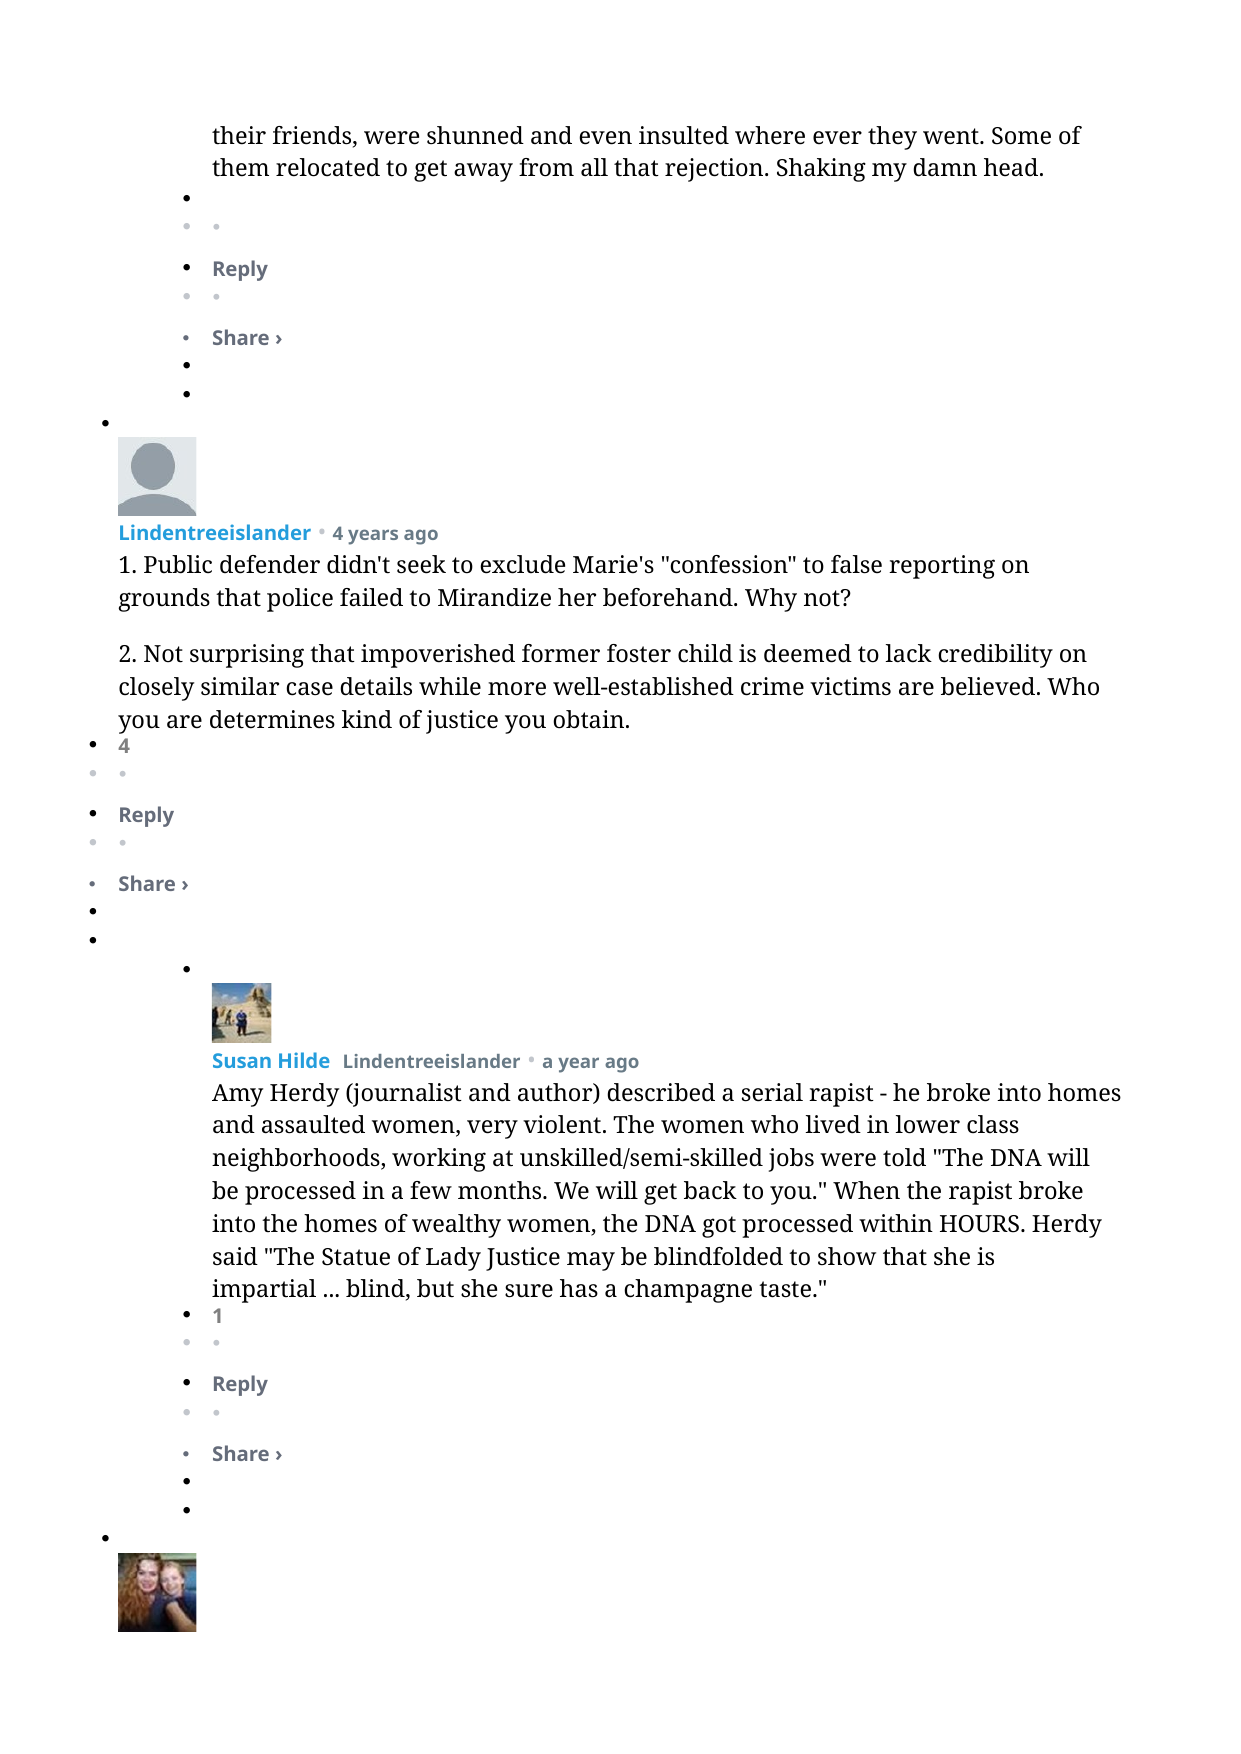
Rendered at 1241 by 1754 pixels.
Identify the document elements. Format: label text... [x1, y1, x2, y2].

list 1. Public defender didn't seek to exclude Marie's "confession" to false reporting on grounds that police failed to Mirandize her beforehand. Why not? [118, 548, 1122, 613]
list Reply [212, 1370, 1111, 1398]
list 4 [118, 735, 1111, 759]
picture [118, 1553, 197, 1632]
list 2. Not surprising that impoverished former foster child is deemed to lack credibility on closely similar case details while more well-established crime victims are believed. Who you are determines kind of justice you obtain. [118, 637, 1122, 735]
list Lindentreeislander • 4 years ago [118, 516, 1122, 548]
picture [118, 437, 197, 516]
list Susan Hilde Lindentreeislander • a year ago [212, 1043, 1122, 1075]
list • [118, 759, 1111, 787]
list Reply [118, 800, 1111, 828]
list their friends, were shunned and even insulted where ever they went. Some of them relocated to get away from all that rejection. Shaking my damn head. [212, 118, 1122, 184]
list • [212, 282, 1111, 311]
list • [118, 828, 1111, 857]
list Share › [212, 323, 1122, 351]
list • [212, 1328, 1111, 1357]
list Share › [118, 870, 1122, 897]
list • [212, 1398, 1111, 1426]
list Reply [212, 254, 1111, 282]
picture [211, 983, 272, 1043]
list • [212, 212, 1111, 241]
list Amy Herdy (journalist and author) described a serial rapist - he broke into homes and assaulted women, very violent. The women who lived in lower class neighborhoods, working at unskilled/semi-skilled jobs were told "The DNA will be processed in a few months. We will get back to you." When the rapist broke into the homes of wealthy women, the DNA got processed within HOURS. Herdy said "The Statue of Lady Justice may be blindfolded to show that she is impartial ... blind, but she sure has a champagne taste." [212, 1075, 1122, 1305]
list Share › [212, 1439, 1122, 1467]
list 1 [212, 1305, 1111, 1328]
